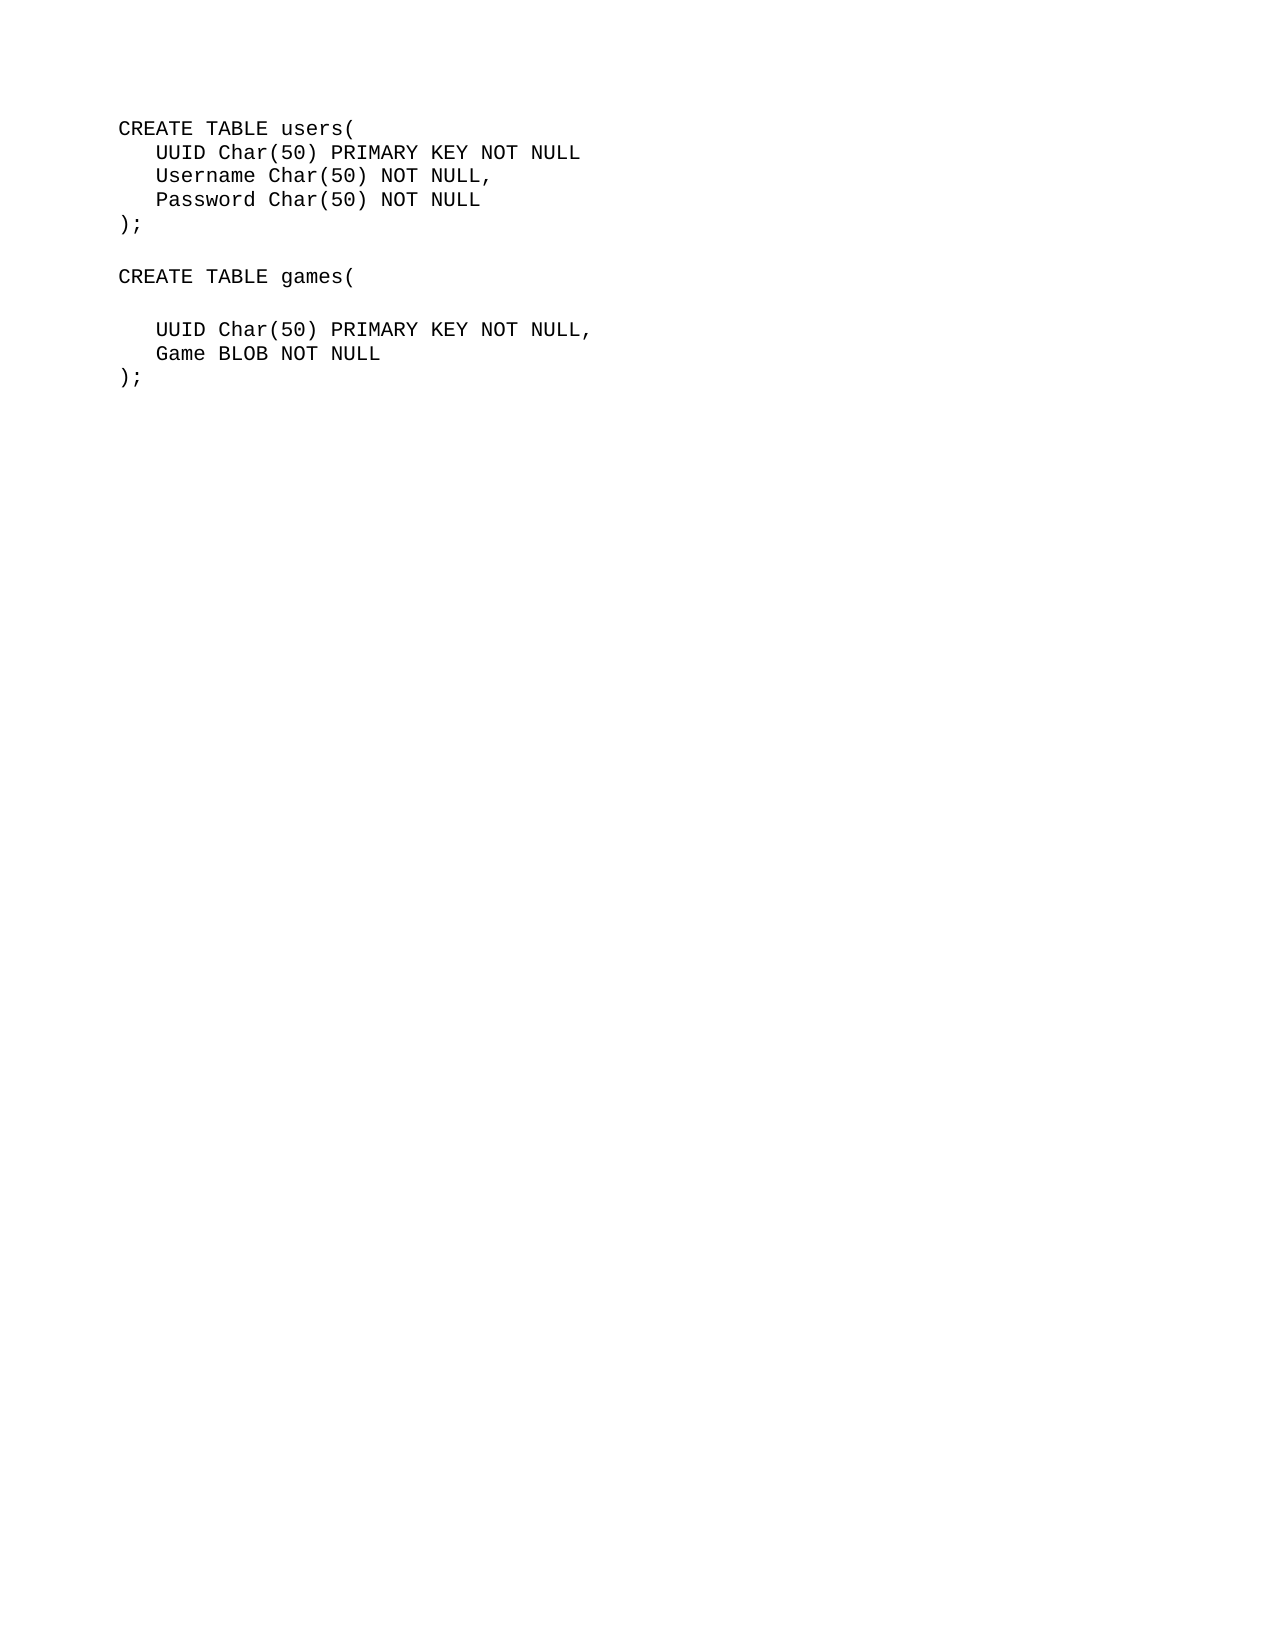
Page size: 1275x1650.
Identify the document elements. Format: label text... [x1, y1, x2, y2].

text Game BLOB NOT NULL [118, 343, 1157, 366]
text ); [118, 213, 1157, 236]
text UUID Char(50) PRIMARY KEY NOT NULL [118, 142, 1157, 165]
text CREATE TABLE users( [118, 118, 1157, 142]
text Password Char(50) NOT NULL [118, 189, 1157, 213]
text UUID Char(50) PRIMARY KEY NOT NULL, [118, 319, 1157, 343]
text ); [118, 366, 1157, 390]
text CREATE TABLE games( [118, 266, 1157, 289]
text Username Char(50) NOT NULL, [118, 165, 1157, 189]
